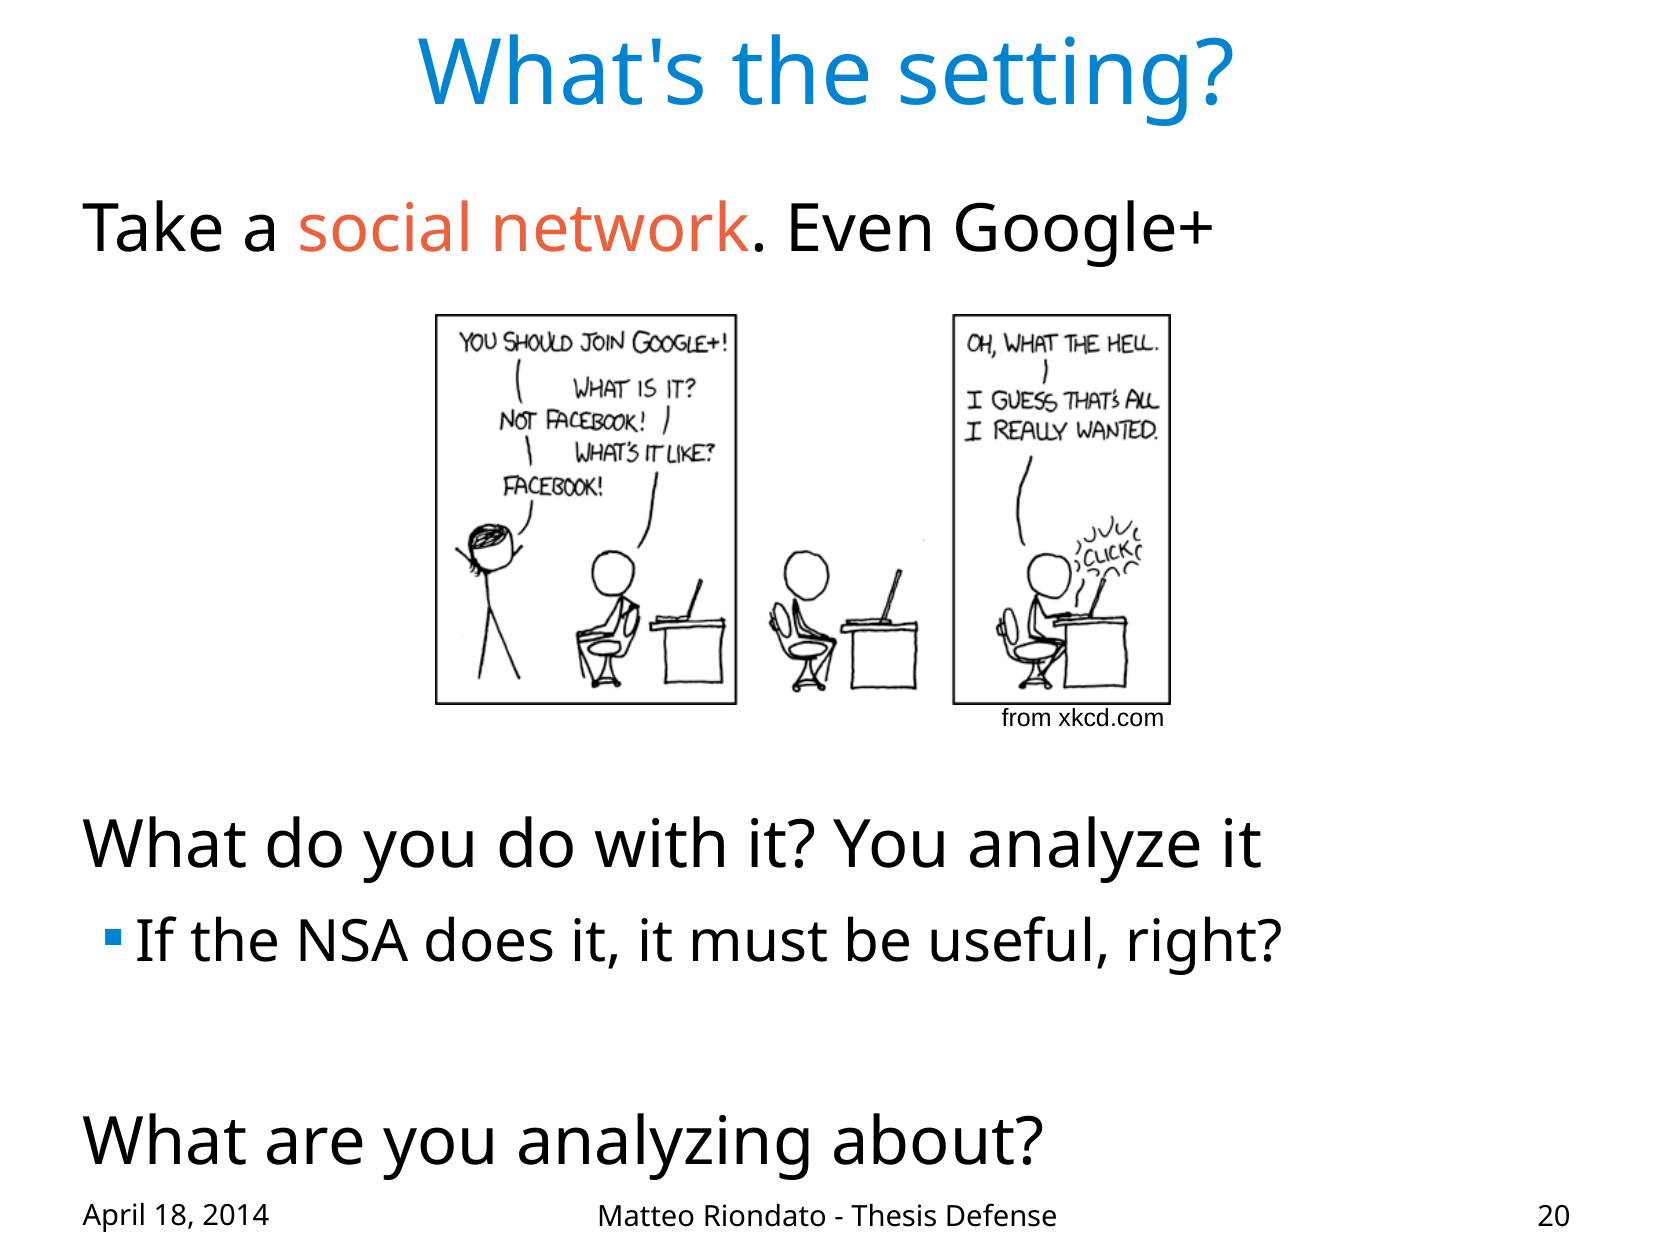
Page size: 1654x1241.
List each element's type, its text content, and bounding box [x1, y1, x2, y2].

text_box from xkcd.com [986, 695, 1180, 739]
picture [435, 314, 1171, 706]
list Take a social network. Even Google+ What do you do with it? You analyze it If the NSA does it, it must be useful, right? What are you analyzing about? [82, 180, 1571, 1186]
title What's the setting? [82, 0, 1571, 139]
